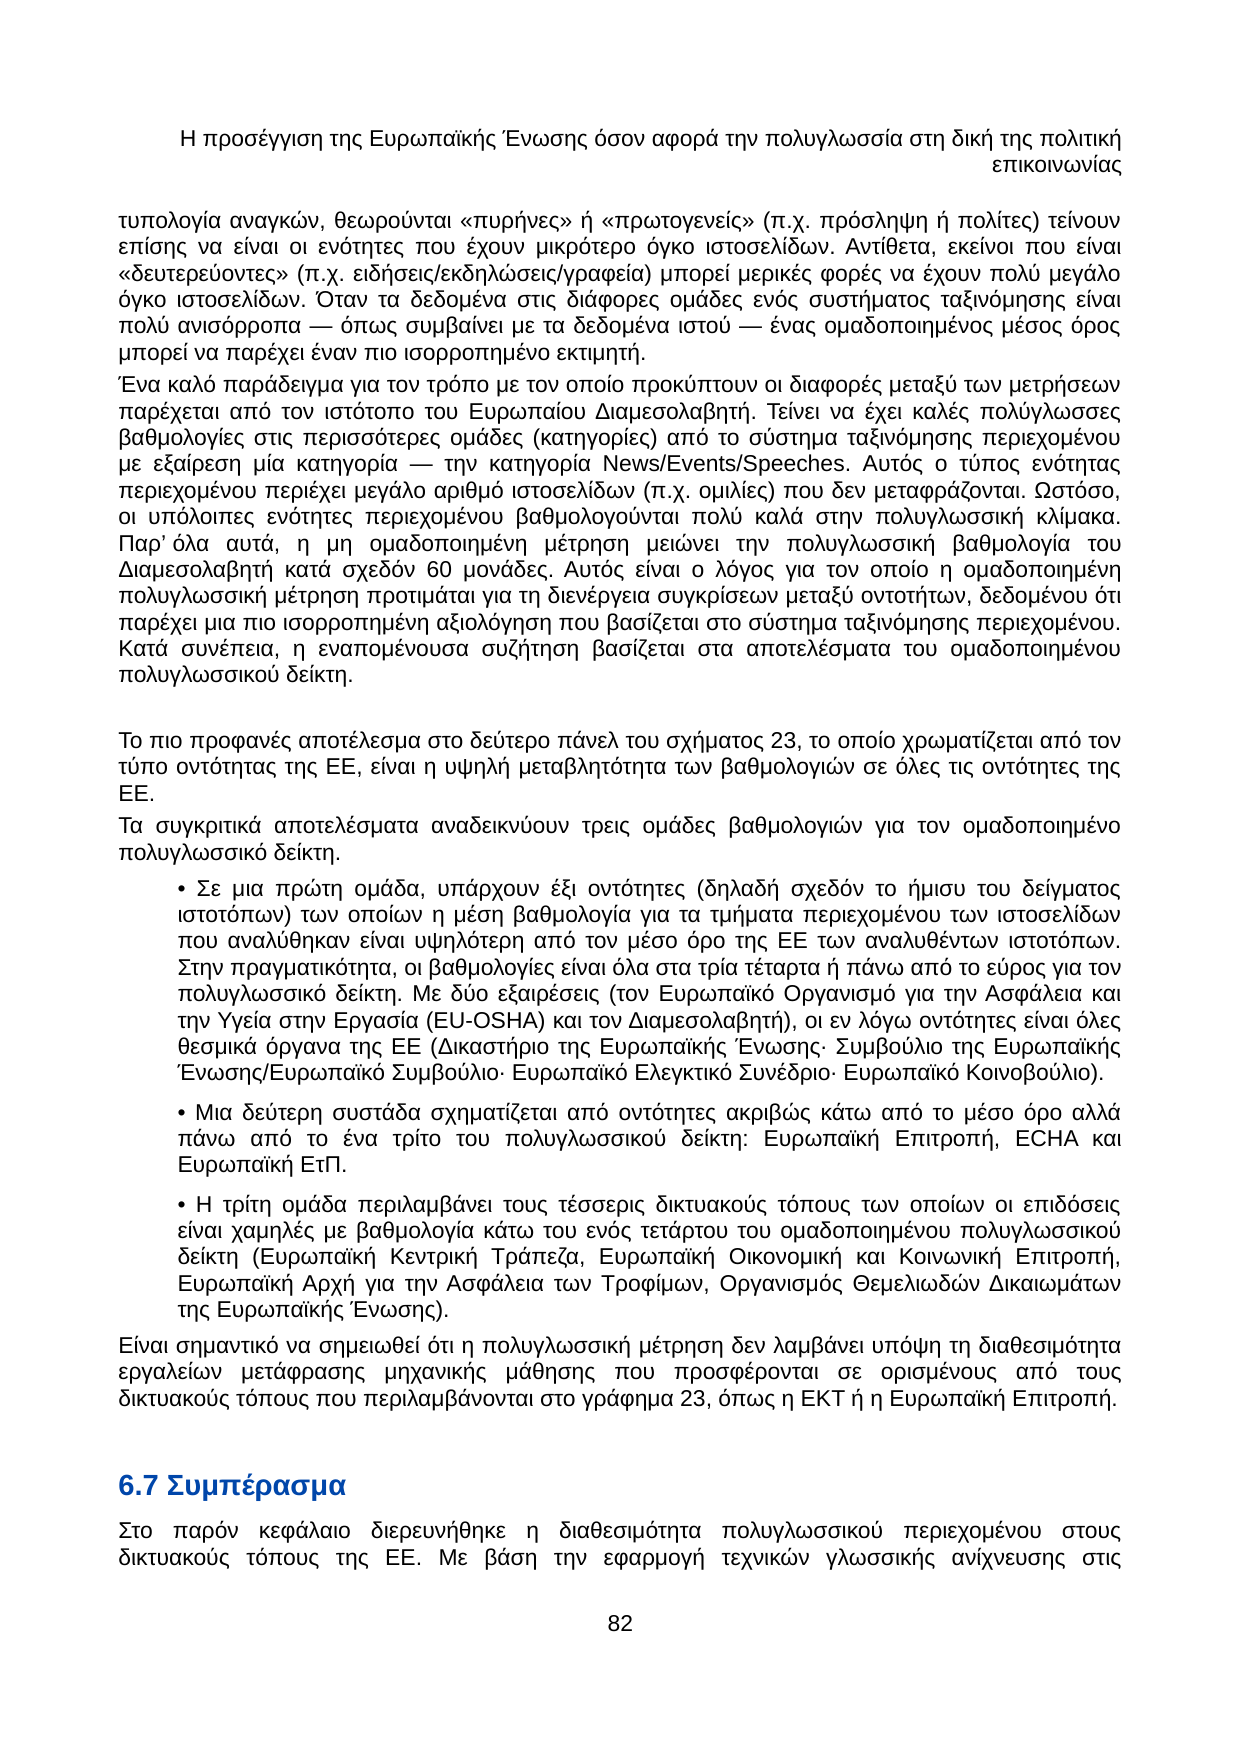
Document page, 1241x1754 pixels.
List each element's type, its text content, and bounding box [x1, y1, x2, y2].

text Είναι σημαντικό να σημειωθεί ότι η πολυγλωσσική μέτρηση δεν λαμβάνει υπόψη τη διαθεσιμότητα εργαλείων μετάφρασης μηχανικής μάθησης που προσφέρονται σε ορισμένους από τους δικτυακούς τόπους που περιλαμβάνονται στο γράφημα 23, όπως η ΕΚΤ ή η Ευρωπαϊκή Επιτροπή. [118, 1332, 1122, 1411]
text Στο παρόν κεφάλαιο διερευνήθηκε η διαθεσιμότητα πολυγλωσσικού περιεχομένου στους δικτυακούς τόπους της ΕΕ. Με βάση την εφαρμογή τεχνικών γλωσσικής ανίχνευσης στις [118, 1517, 1122, 1570]
subtitle 6.7 Συμπέρασμα [118, 1468, 1122, 1501]
text Τα συγκριτικά αποτελέσματα αναδεικνύουν τρεις ομάδες βαθμολογιών για τον ομαδοποιημένο πολυγλωσσικό δείκτη. [118, 812, 1122, 865]
text • Σε μια πρώτη ομάδα, υπάρχουν έξι οντότητες (δηλαδή σχεδόν το ήμισυ του δείγματος ιστοτόπων) των οποίων η μέση βαθμολογία για τα τμήματα περιεχομένου των ιστοσελίδων που αναλύθηκαν είναι υψηλότερη από τον μέσο όρο της ΕΕ των αναλυθέντων ιστοτόπων. Στην πραγματικότητα, οι βαθμολογίες είναι όλα στα τρία τέταρτα ή πάνω από το εύρος για τον πολυγλωσσικό δείκτη. Με δύο εξαιρέσεις (τον Ευρωπαϊκό Οργανισμό για την Ασφάλεια και την Υγεία στην Εργασία (EU-OSHA) και τον Διαμεσολαβητή), οι εν λόγω οντότητες είναι όλες θεσμικά όργανα της ΕΕ (Δικαστήριο της Ευρωπαϊκής Ένωσης· Συμβούλιο της Ευρωπαϊκής Ένωσης/Ευρωπαϊκό Συμβούλιο· Ευρωπαϊκό Ελεγκτικό Συνέδριο· Ευρωπαϊκό Κοινοβούλιο). [177, 875, 1122, 1086]
text • Η τρίτη ομάδα περιλαμβάνει τους τέσσερις δικτυακούς τόπους των οποίων οι επιδόσεις είναι χαμηλές με βαθμολογία κάτω του ενός τετάρτου του ομαδοποιημένου πολυγλωσσικού δείκτη (Ευρωπαϊκή Κεντρική Τράπεζα, Ευρωπαϊκή Οικονομική και Κοινωνική Επιτροπή, Ευρωπαϊκή Αρχή για την Ασφάλεια των Τροφίμων, Οργανισμός Θεμελιωδών Δικαιωμάτων της Ευρωπαϊκής Ένωσης). [177, 1191, 1122, 1322]
text Ένα καλό παράδειγμα για τον τρόπο με τον οποίο προκύπτουν οι διαφορές μεταξύ των μετρήσεων παρέχεται από τον ιστότοπο του Ευρωπαίου Διαμεσολαβητή. Τείνει να έχει καλές πολύγλωσσες βαθμολογίες στις περισσότερες ομάδες (κατηγορίες) από το σύστημα ταξινόμησης περιεχομένου με εξαίρεση μία κατηγορία — την κατηγορία News/Events/Speeches. Αυτός ο τύπος ενότητας περιεχομένου περιέχει μεγάλο αριθμό ιστοσελίδων (π.χ. ομιλίες) που δεν μεταφράζονται. Ωστόσο, οι υπόλοιπες ενότητες περιεχομένου βαθμολογούνται πολύ καλά στην πολυγλωσσική κλίμακα. Παρ’ όλα αυτά, η μη ομαδοποιημένη μέτρηση μειώνει την πολυγλωσσική βαθμολογία του Διαμεσολαβητή κατά σχεδόν 60 μονάδες. Αυτός είναι ο λόγος για τον οποίο η ομαδοποιημένη πολυγλωσσική μέτρηση προτιμάται για τη διενέργεια συγκρίσεων μεταξύ οντοτήτων, δεδομένου ότι παρέχει μια πιο ισορροπημένη αξιολόγηση που βασίζεται στο σύστημα ταξινόμησης περιεχομένου. Κατά συνέπεια, η εναπομένουσα συζήτηση βασίζεται στα αποτελέσματα του ομαδοποιημένου πολυγλωσσικού δείκτη. [118, 371, 1122, 688]
text τυπολογία αναγκών, θεωρούνται «πυρήνες» ή «πρωτογενείς» (π.χ. πρόσληψη ή πολίτες) τείνουν επίσης να είναι οι ενότητες που έχουν μικρότερο όγκο ιστοσελίδων. Αντίθετα, εκείνοι που είναι «δευτερεύοντες» (π.χ. ειδήσεις/εκδηλώσεις/γραφεία) μπορεί μερικές φορές να έχουν πολύ μεγάλο όγκο ιστοσελίδων. Όταν τα δεδομένα στις διάφορες ομάδες ενός συστήματος ταξινόμησης είναι πολύ ανισόρροπα — όπως συμβαίνει με τα δεδομένα ιστού — ένας ομαδοποιημένος μέσος όρος μπορεί να παρέχει έναν πιο ισορροπημένο εκτιμητή. [118, 207, 1122, 365]
text Το πιο προφανές αποτέλεσμα στο δεύτερο πάνελ του σχήματος 23, το οποίο χρωματίζεται από τον τύπο οντότητας της ΕΕ, είναι η υψηλή μεταβλητότητα των βαθμολογιών σε όλες τις οντότητες της ΕΕ. [118, 727, 1122, 806]
text • Μια δεύτερη συστάδα σχηματίζεται από οντότητες ακριβώς κάτω από το μέσο όρο αλλά πάνω από το ένα τρίτο του πολυγλωσσικού δείκτη: Ευρωπαϊκή Επιτροπή, ECHA και Ευρωπαϊκή ΕτΠ. [177, 1098, 1122, 1178]
